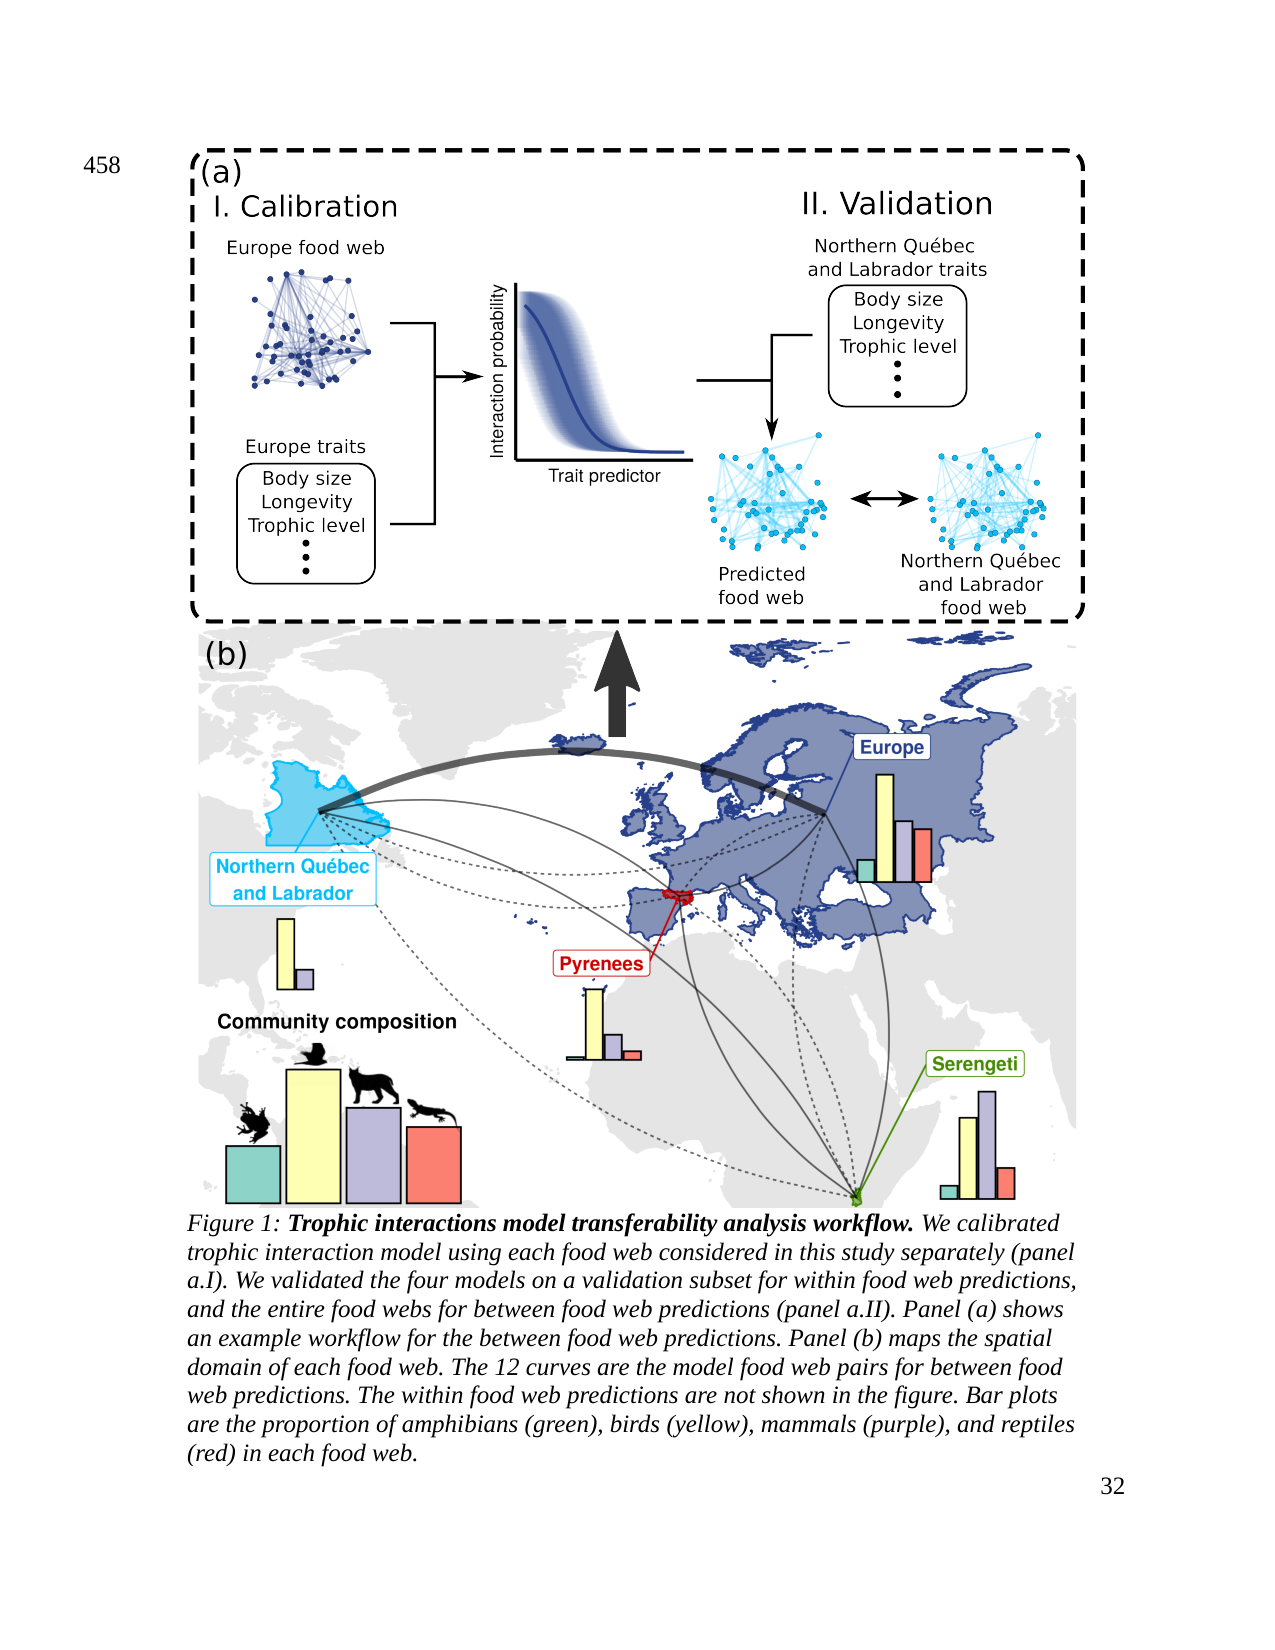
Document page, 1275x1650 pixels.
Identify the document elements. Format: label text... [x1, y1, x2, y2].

picture [190, 148, 1085, 1208]
text Figure 1: Trophic interactions model transferability analysis workflow. We calibrated trophic interaction model using each food web considered in this study separately (panel a.I). We validated the four models on a validation subset for within food web predictions, and the entire food webs for between food web predictions (panel a.II). Panel (a) shows an example workflow for the between food web predictions. Panel (b) maps the spatial domain of each food web. The 12 curves are the model food web pairs for between food web predictions. The within food web predictions are not shown in the figure. Bar plots are the proportion of amphibians (green), birds (yellow), mammals (purple), and reptiles (red) in each food web. [187, 1208, 1088, 1467]
